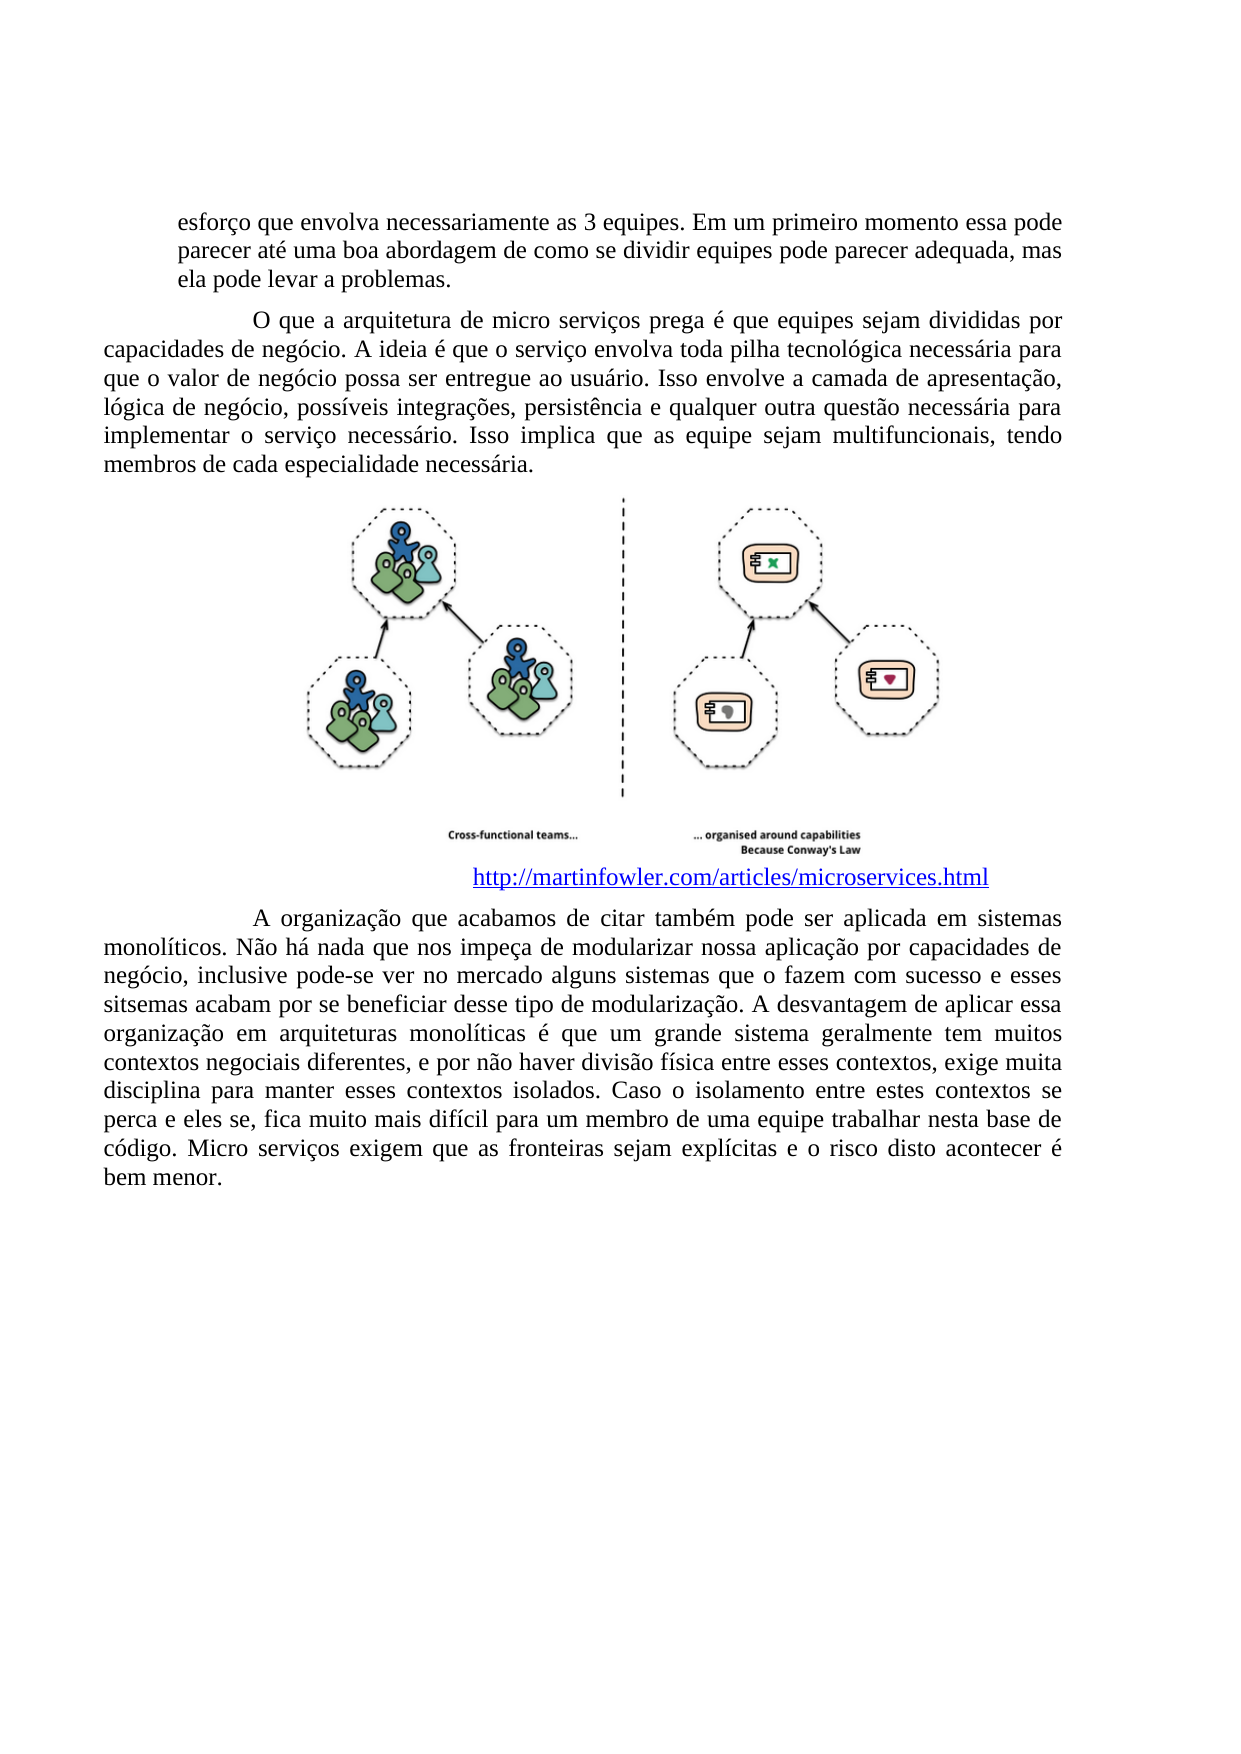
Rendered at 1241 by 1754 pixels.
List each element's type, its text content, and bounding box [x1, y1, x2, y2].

picture [285, 478, 955, 860]
text http://martinfowler.com/articles/microservices.html [103, 862, 1063, 891]
text A organização que acabamos de citar também pode ser aplicada em sistemas monolíticos. Não há nada que nos impeça de modularizar nossa aplicação por capacidades de negócio, inclusive pode-se ver no mercado alguns sistemas que o fazem com sucesso e esses sitsemas acabam por se beneficiar desse tipo de modularização. A desvantagem de aplicar essa organização em arquiteturas monolíticas é que um grande sistema geralmente tem muitos contextos negociais diferentes, e por não haver divisão física entre esses contextos, exige muita disciplina para manter esses contextos isolados. Caso o isolamento entre estes contextos se perca e eles se, fica muito mais difícil para um membro de uma equipe trabalhar nesta base de código. Micro serviços exigem que as fronteiras sejam explícitas e o risco disto acontecer é bem menor. [103, 903, 1063, 1191]
text O que a arquitetura de micro serviços prega é que equipes sejam divididas por capacidades de negócio. A ideia é que o serviço envolva toda pilha tecnológica necessária para que o valor de negócio possa ser entregue ao usuário. Isso envolve a camada de apresentação, lógica de negócio, possíveis integrações, persistência e qualquer outra questão necessária para implementar o serviço necessário. Isso implica que as equipe sejam multifuncionais, tendo membros de cada especialidade necessária. [103, 306, 1063, 478]
text esforço que envolva necessariamente as 3 equipes. Em um primeiro momento essa pode parecer até uma boa abordagem de como se dividir equipes pode parecer adequada, mas ela pode levar a problemas. [177, 207, 1063, 293]
